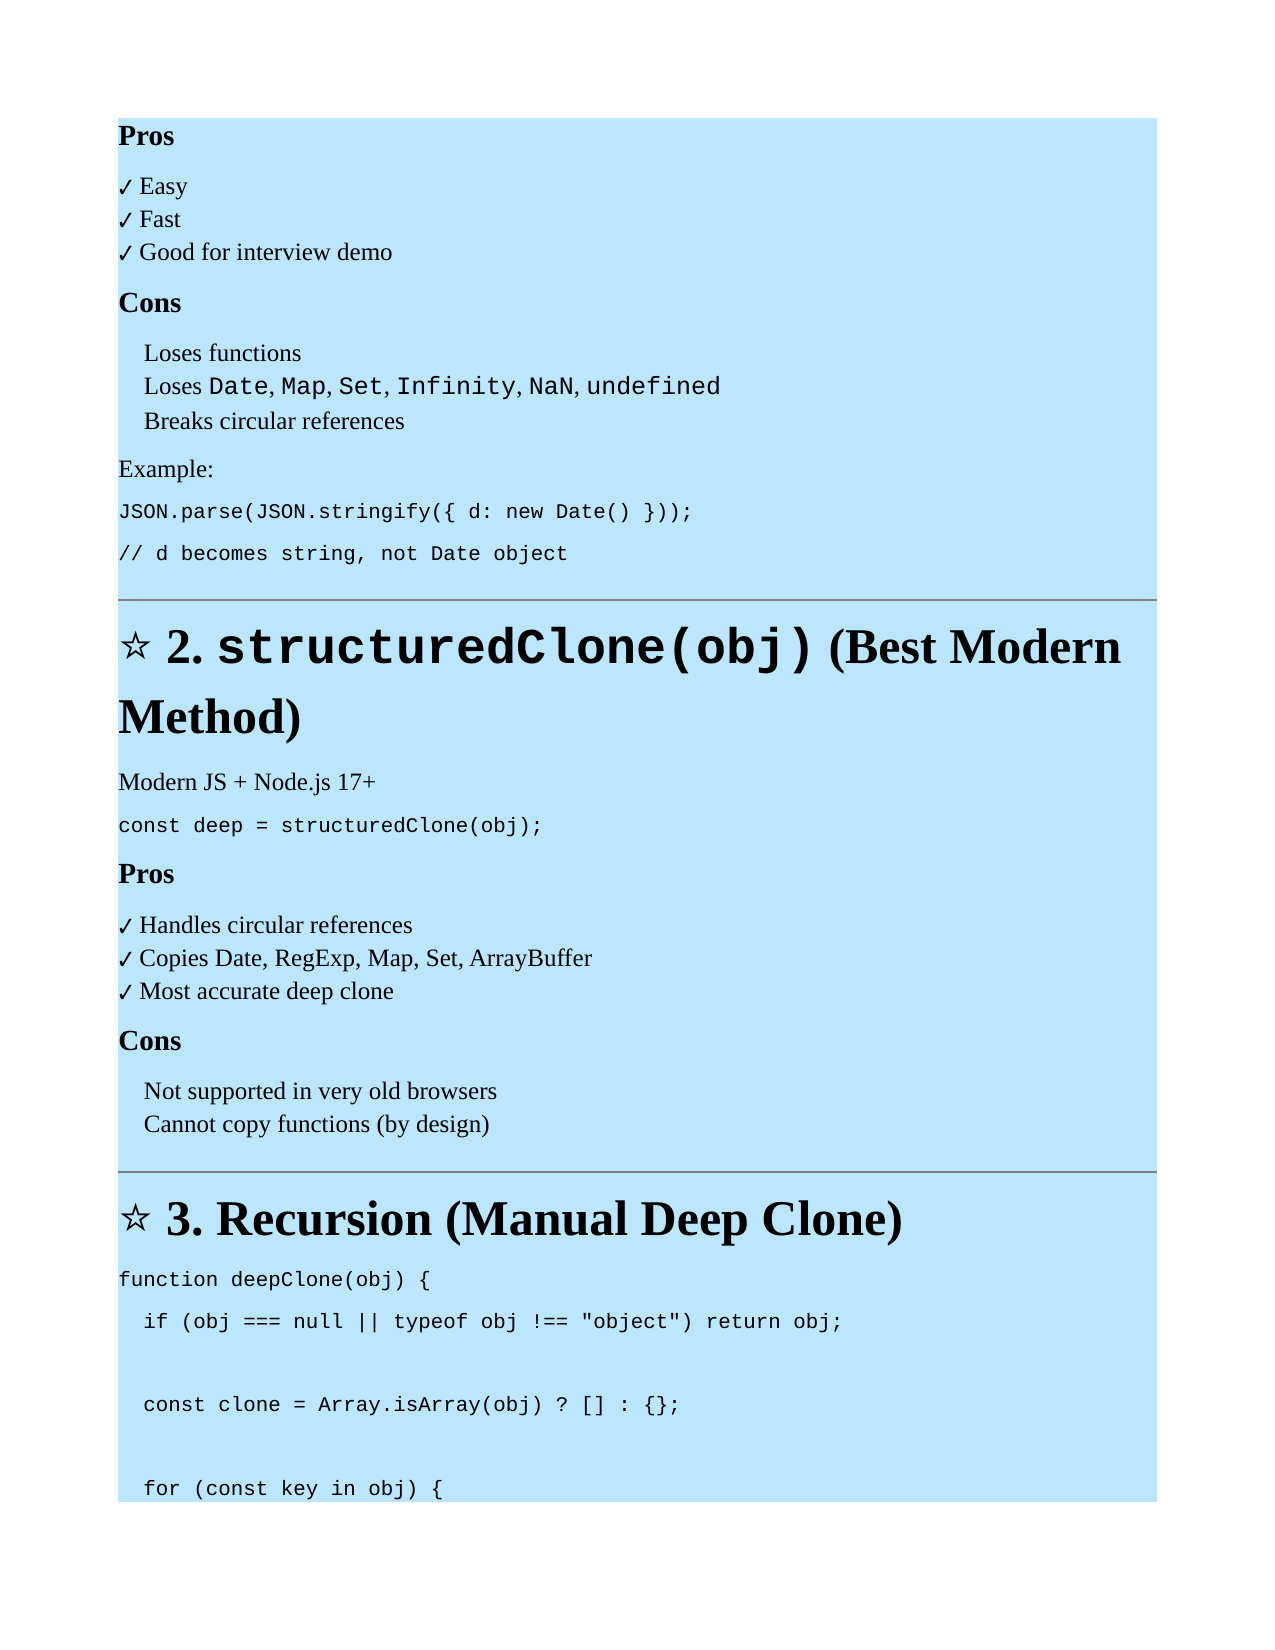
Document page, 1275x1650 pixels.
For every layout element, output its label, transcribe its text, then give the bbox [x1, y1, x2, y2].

subtitle ⭐ 2. structuredClone(obj) (Best Modern Method) [118, 616, 1157, 744]
text ✔ Easy ✔ Fast ✔ Good for interview demo [118, 171, 1157, 266]
text ✔ Handles circular references ✔ Copies Date, RegExp, Map, Set, ArrayBuffer ✔ Most accurate deep clone [118, 910, 1157, 1004]
text Example: [118, 454, 1157, 482]
text ❌ Loses functions ❌ Loses Date, Map, Set, Infinity, NaN, undefined ❌ Breaks circular references [118, 338, 1157, 435]
subtitle Pros [118, 857, 1157, 890]
text const clone = Array.isArray(obj) ? [] : {}; [118, 1394, 1157, 1418]
text if (obj === null || typeof obj !== "object") return obj; [118, 1311, 1157, 1334]
subtitle Cons [118, 285, 1157, 318]
text ❌ Not supported in very old browsers ❌ Cannot copy functions (by design) [118, 1076, 1157, 1138]
text Modern JS + Node.js 17+ [118, 767, 1157, 796]
text for (const key in obj) { [118, 1478, 1157, 1502]
text // d becomes string, not Date object [118, 543, 1157, 567]
text function deepClone(obj) { [118, 1269, 1157, 1293]
text JSON.parse(JSON.stringify({ d: new Date() })); [118, 501, 1157, 525]
subtitle Cons [118, 1023, 1157, 1057]
text const deep = structuredClone(obj); [118, 815, 1157, 838]
subtitle Pros [118, 118, 1157, 152]
subtitle ⭐ 3. Recursion (Manual Deep Clone) [118, 1188, 1157, 1246]
